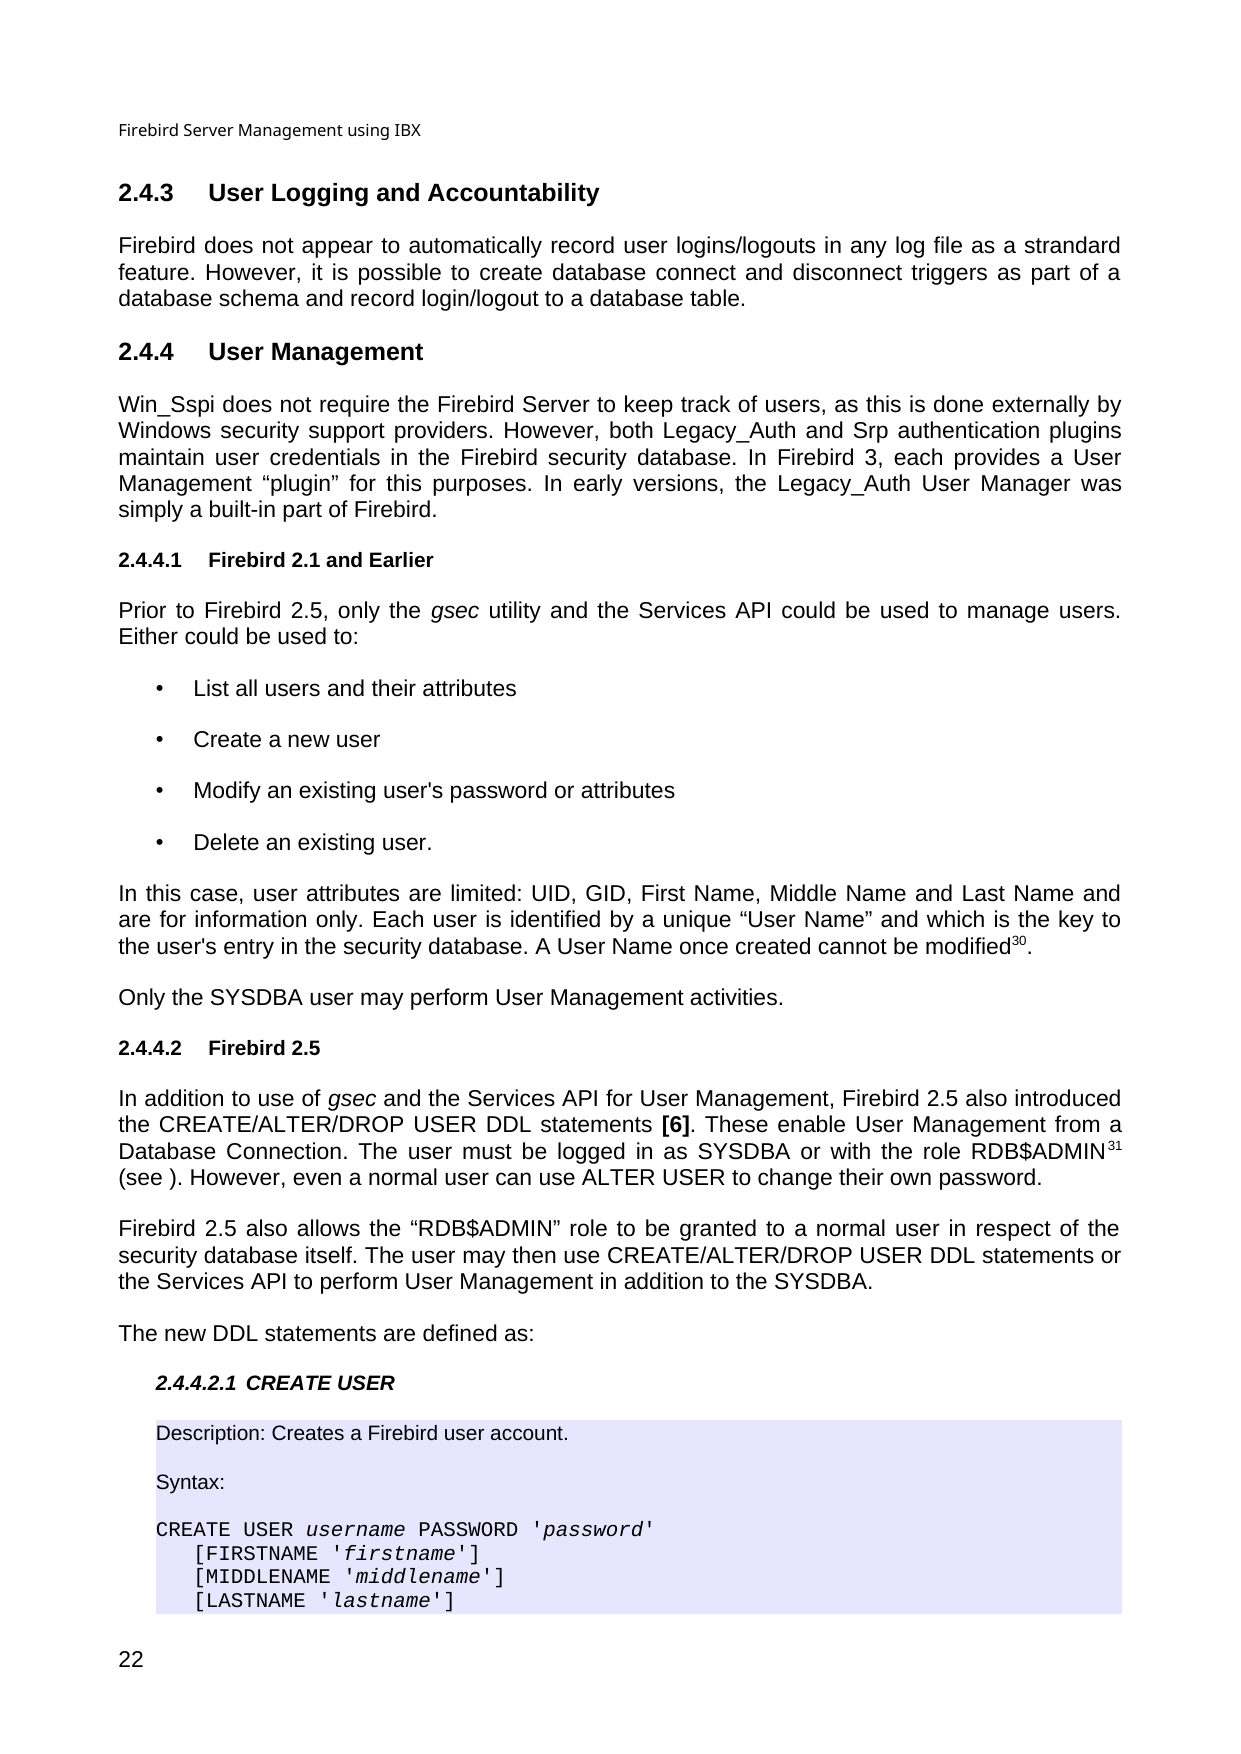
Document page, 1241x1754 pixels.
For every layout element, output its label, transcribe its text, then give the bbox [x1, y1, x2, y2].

text Prior to Firebird 2.5, only the gsec utility and the Services API could be used to manage users. Either could be used to: [118, 597, 1122, 650]
text Firebird does not appear to automatically record user logins/logouts in any log file as a strandard feature. However, it is possible to create database connect and disconnect triggers as part of a database schema and record login/logout to a database table. [118, 232, 1122, 311]
subtitle CREATE USER [156, 1371, 1122, 1395]
text Syntax: [156, 1470, 1122, 1494]
subtitle User Logging and Accountability [118, 178, 1122, 207]
list List all users and their attributes [156, 675, 1122, 701]
subtitle Firebird 2.5 [118, 1036, 1122, 1059]
text Description: Creates a Firebird user account. [156, 1420, 1122, 1444]
text [LASTNAME 'lastname'] [156, 1590, 1122, 1614]
text In this case, user attributes are limited: UID, GID, First Name, Middle Name and Last Name and are for information only. Each user is identified by a unique “User Name” and which is the key to the user's entry in the security database. A User Name once created cannot be modified. [118, 880, 1122, 959]
text Firebird 2.5 also allows the “RDB$ADMIN” role to be granted to a normal user in respect of the security database itself. The user may then use CREATE/ALTER/DROP USER DDL statements or the Services API to perform User Management in addition to the SYSDBA. [118, 1215, 1122, 1294]
text In addition to use of gsec and the Services API for User Management, Firebird 2.5 also introduced the CREATE/ALTER/DROP USER DDL statements [6]. These enable User Management from a Database Connection. The user must be logged in as SYSDBA or with the role RDB$ADMIN (see ). However, even a normal user can use ALTER USER to change their own password. [118, 1085, 1122, 1190]
list Delete an existing user. [156, 829, 1122, 855]
text Only the SYSDBA user may perform User Management activities. [118, 984, 1122, 1011]
text The new DDL statements are defined as: [118, 1319, 1122, 1346]
text Win_Sspi does not require the Firebird Server to keep track of users, as this is done externally by Windows security support providers. However, both Legacy_Auth and Srp authentication plugins maintain user credentials in the Firebird security database. In Firebird 3, each provides a User Management “plugin” for this purposes. In early versions, the Legacy_Auth User Manager was simply a built-in part of Firebird. [118, 391, 1122, 522]
subtitle Firebird 2.1 and Earlier [118, 547, 1122, 571]
list Modify an existing user's password or attributes [156, 777, 1122, 804]
list Create a new user [156, 726, 1122, 752]
text CREATE USER username PASSWORD 'password' [156, 1519, 1122, 1543]
subtitle User Management [118, 336, 1122, 365]
text [FIRSTNAME 'firstname'] [156, 1543, 1122, 1567]
text [MIDDLENAME 'middlename'] [156, 1567, 1122, 1590]
